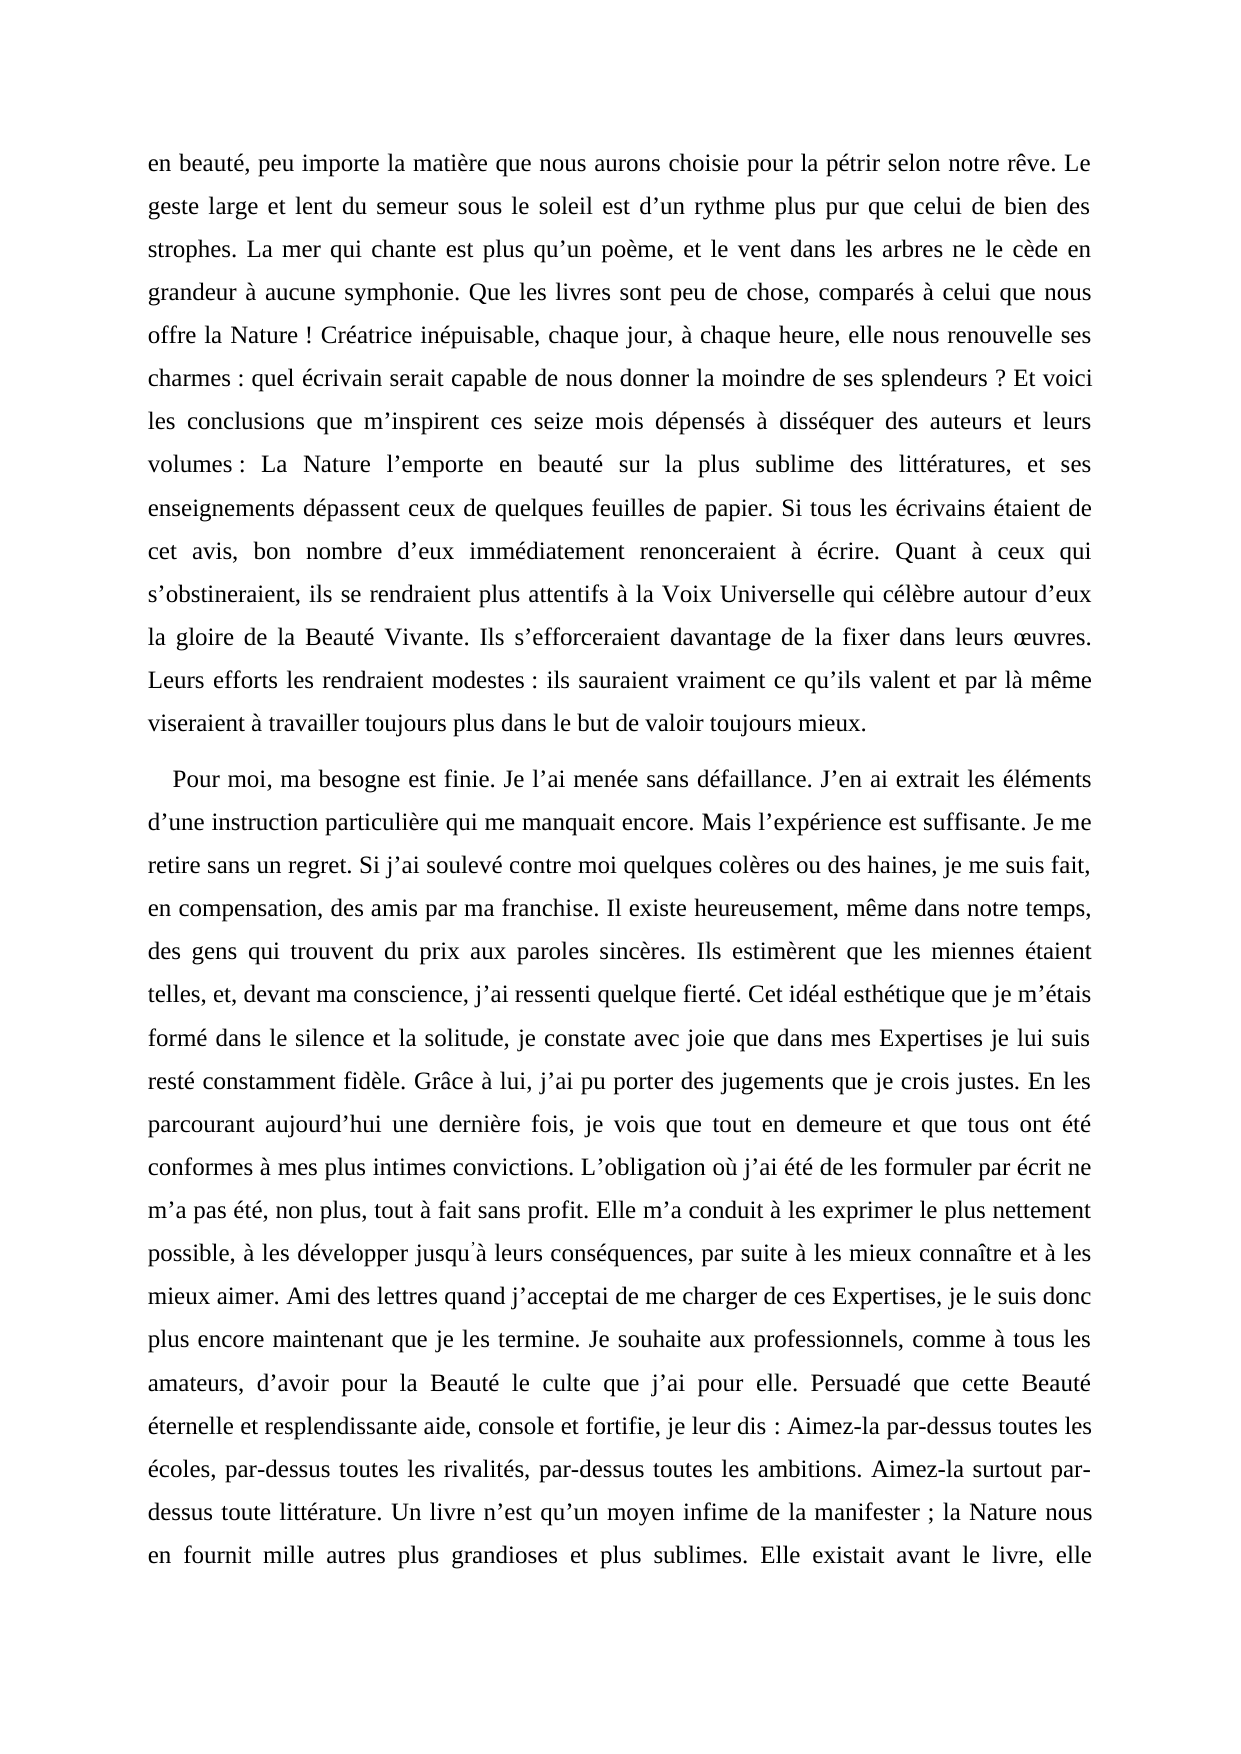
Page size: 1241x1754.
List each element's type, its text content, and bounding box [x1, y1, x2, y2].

text en beauté, peu importe la matière que nous aurons choisie pour la pétrir selon notre rêve. Le geste large et lent du semeur sous le soleil est d’un rythme plus pur que celui de bien des strophes. La mer qui chante est plus qu’un poème, et le vent dans les arbres ne le cède en grandeur à aucune symphonie. Que les livres sont peu de chose, comparés à celui que nous offre la Nature ! Créatrice inépuisable, chaque jour, à chaque heure, elle nous renouvelle ses charmes : quel écrivain serait capable de nous donner la moindre de ses splendeurs ? Et voici les conclusions que m’inspirent ces seize mois dépensés à disséquer des auteurs et leurs volumes : La Nature l’emporte en beauté sur la plus sublime des littératures, et ses enseignements dépassent ceux de quelques feuilles de papier. Si tous les écrivains étaient de cet avis, bon nombre d’eux immédiatement renonceraient à écrire. Quant à ceux qui s’obstineraient, ils se rendraient plus attentifs à la Voix Universelle qui célèbre autour d’eux la gloire de la Beauté Vivante. Ils s’efforceraient davantage de la fixer dans leurs œuvres. Leurs efforts les rendraient modestes : ils sauraient vraiment ce qu’ils valent et par là même viseraient à travailler toujours plus dans le but de valoir toujours mieux. [148, 148, 1093, 737]
text Pour moi, ma besogne est finie. Je l’ai menée sans défaillance. J’en ai extrait les éléments d’une instruction particulière qui me manquait encore. Mais l’expérience est suffisante. Je me retire sans un regret. Si j’ai soulevé contre moi quelques colères ou des haines, je me suis fait, en compensation, des amis par ma franchise. Il existe heureusement, même dans notre temps, des gens qui trouvent du prix aux paroles sincères. Ils estimèrent que les miennes étaient telles, et, devant ma conscience, j’ai ressenti quelque fierté. Cet idéal esthétique que je m’étais formé dans le silence et la solitude, je constate avec joie que dans mes Expertises je lui suis resté constamment fidèle. Grâce à lui, j’ai pu porter des jugements que je crois justes. En les parcourant aujourd’hui une dernière fois, je vois que tout en demeure et que tous ont été conformes à mes plus intimes convictions. L’obligation où j’ai été de les formuler par écrit ne m’a pas été, non plus, tout à fait sans profit. Elle m’a conduit à les exprimer le plus nettement possible, à les développer jusqu’à leurs conséquences, par suite à les mieux connaître et à les mieux aimer. Ami des lettres quand j’acceptai de me charger de ces Expertises, je le suis donc plus encore maintenant que je les termine. Je souhaite aux professionnels, comme à tous les amateurs, d’avoir pour la Beauté le culte que j’ai pour elle. Persuadé que cette Beauté éternelle et resplendissante aide, console et fortifie, je leur dis : Aimez-la par-dessus toutes les écoles, par-dessus toutes les rivalités, par-dessus toutes les ambitions. Aimez-la surtout par-dessus toute littérature. Un livre n’est qu’un moyen infime de la manifester ; la Nature nous en fournit mille autres plus grandioses et plus sublimes. Elle existait avant le livre, elle [148, 764, 1093, 1569]
